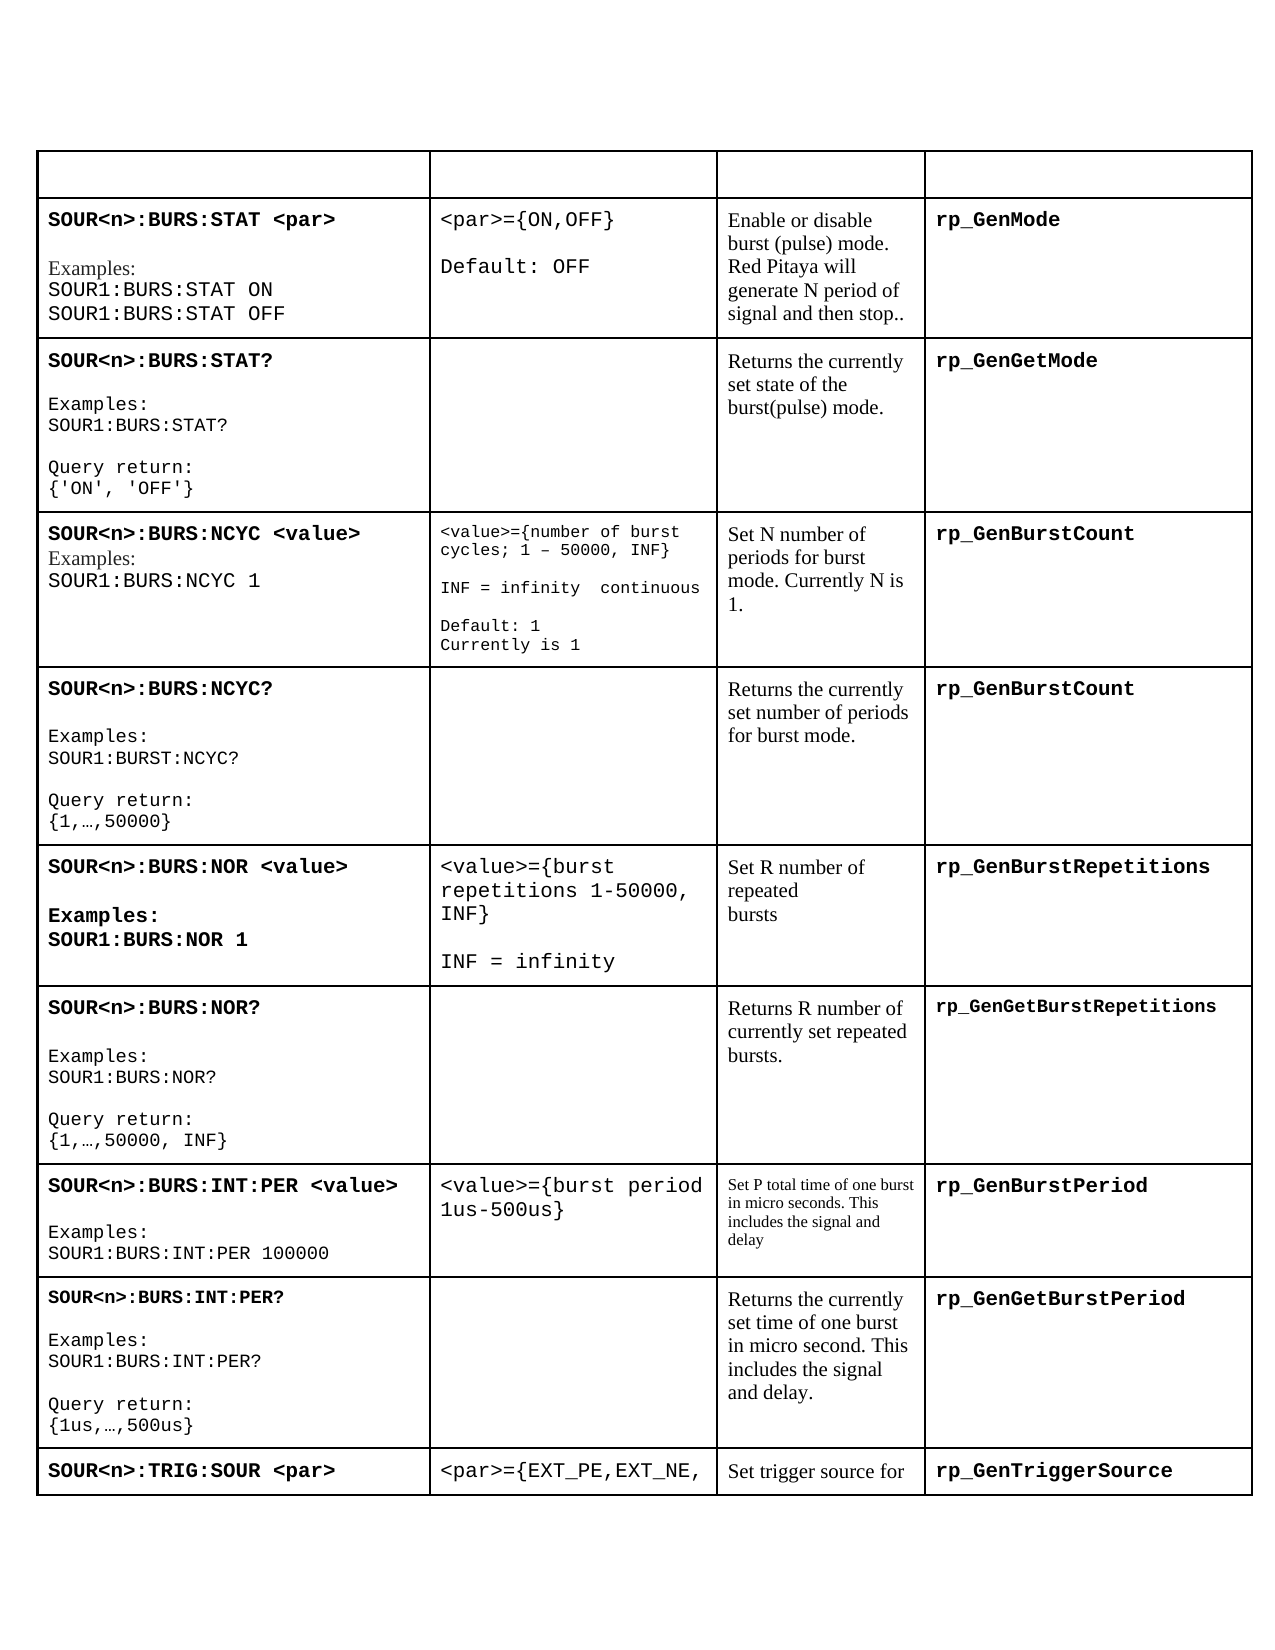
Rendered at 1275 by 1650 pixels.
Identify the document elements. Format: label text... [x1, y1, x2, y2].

table_cell Returns the currently set state of the burst(pulse) mode. [718, 339, 924, 511]
table_cell [718, 152, 924, 197]
table_cell <value>={number of burst cycles; 1 – 50000, INF} INF = infinity ­ continuous Default: 1 Currently is 1 [431, 513, 716, 666]
table_cell SOUR<n>:TRIG:SOUR <par> [39, 1449, 429, 1494]
table_cell <par>={ON,OFF} Default: OFF [431, 199, 716, 337]
table_cell SOUR<n>:BURS:NCYC <value> Examples: SOUR1:BURS:NCYC 1 [39, 513, 429, 666]
table_cell SOUR<n>:BURS:STAT? Examples: SOUR1:BURS:STAT? Query return: {'ON', 'OFF'} [39, 339, 429, 511]
table_cell <value>={burst period 1us-500us} [431, 1165, 716, 1276]
table_cell rp_GenGetMode [926, 339, 1251, 511]
table_cell rp_GenBurstRepetitions [926, 846, 1251, 985]
table_cell SOUR<n>:BURS:STAT <par> Examples: SOUR1:BURS:STAT ON SOUR1:BURS:STAT OFF [39, 199, 429, 337]
table_cell Returns R number of currently set repeated bursts. [718, 987, 924, 1163]
table_cell [39, 152, 429, 197]
table_cell [431, 987, 716, 1163]
table_cell [431, 339, 716, 511]
table_cell Set N number of periods for burst mode. Currently N is 1. [718, 513, 924, 666]
table_cell Set trigger source for [718, 1449, 924, 1494]
table_cell SOUR<n>:BURS:NCYC? Examples: SOUR1:BURST:NCYC? Query return: {1,…,50000} [39, 668, 429, 844]
table_cell SOUR<n>:BURS:INT:PER? Examples: SOUR1:BURS:INT:PER? Query return: {1us,…,500us} [39, 1278, 429, 1447]
table_cell <par>={EXT_PE,EXT_NE, [431, 1449, 716, 1494]
table_cell [431, 1278, 716, 1447]
table_cell [431, 668, 716, 844]
table_cell [926, 152, 1251, 197]
table_cell SOUR<n>:BURS:NOR? Examples: SOUR1:BURS:NOR? Query return: {1,…,50000, INF} [39, 987, 429, 1163]
table_cell [431, 152, 716, 197]
table_cell Enable or disable burst (pulse) mode. Red Pitaya will generate N period of signal and then stop.. [718, 199, 924, 337]
table_cell rp_GenMode [926, 199, 1251, 337]
table_cell SOUR<n>:BURS:NOR <value> Examples: SOUR1:BURS:NOR 1 [39, 846, 429, 985]
table_cell SOUR<n>:BURS:INT:PER <value> Examples: SOUR1:BURS:INT:PER 100000 [39, 1165, 429, 1276]
table_cell Set R number of repeated bursts [718, 846, 924, 985]
table_cell Returns the currently set number of periods for burst mode. [718, 668, 924, 844]
table_cell <value>={burst repetitions 1-50000, INF} INF = infinity [431, 846, 716, 985]
table_cell Returns the currently set time of one burst in micro second. This includes the signal and delay. [718, 1278, 924, 1447]
table_cell rp_GenBurstPeriod [926, 1165, 1251, 1276]
table_cell rp_GenGetBurstRepetitions [926, 987, 1251, 1163]
table_cell rp_GenBurstCount [926, 668, 1251, 844]
table_cell rp_GenBurstCount [926, 513, 1251, 666]
table_cell Set P total time of one burst in micro seconds. This includes the signal and delay [718, 1165, 924, 1276]
table_cell rp_GenTriggerSource [926, 1449, 1251, 1494]
table_cell rp_GenGetBurstPeriod [926, 1278, 1251, 1447]
